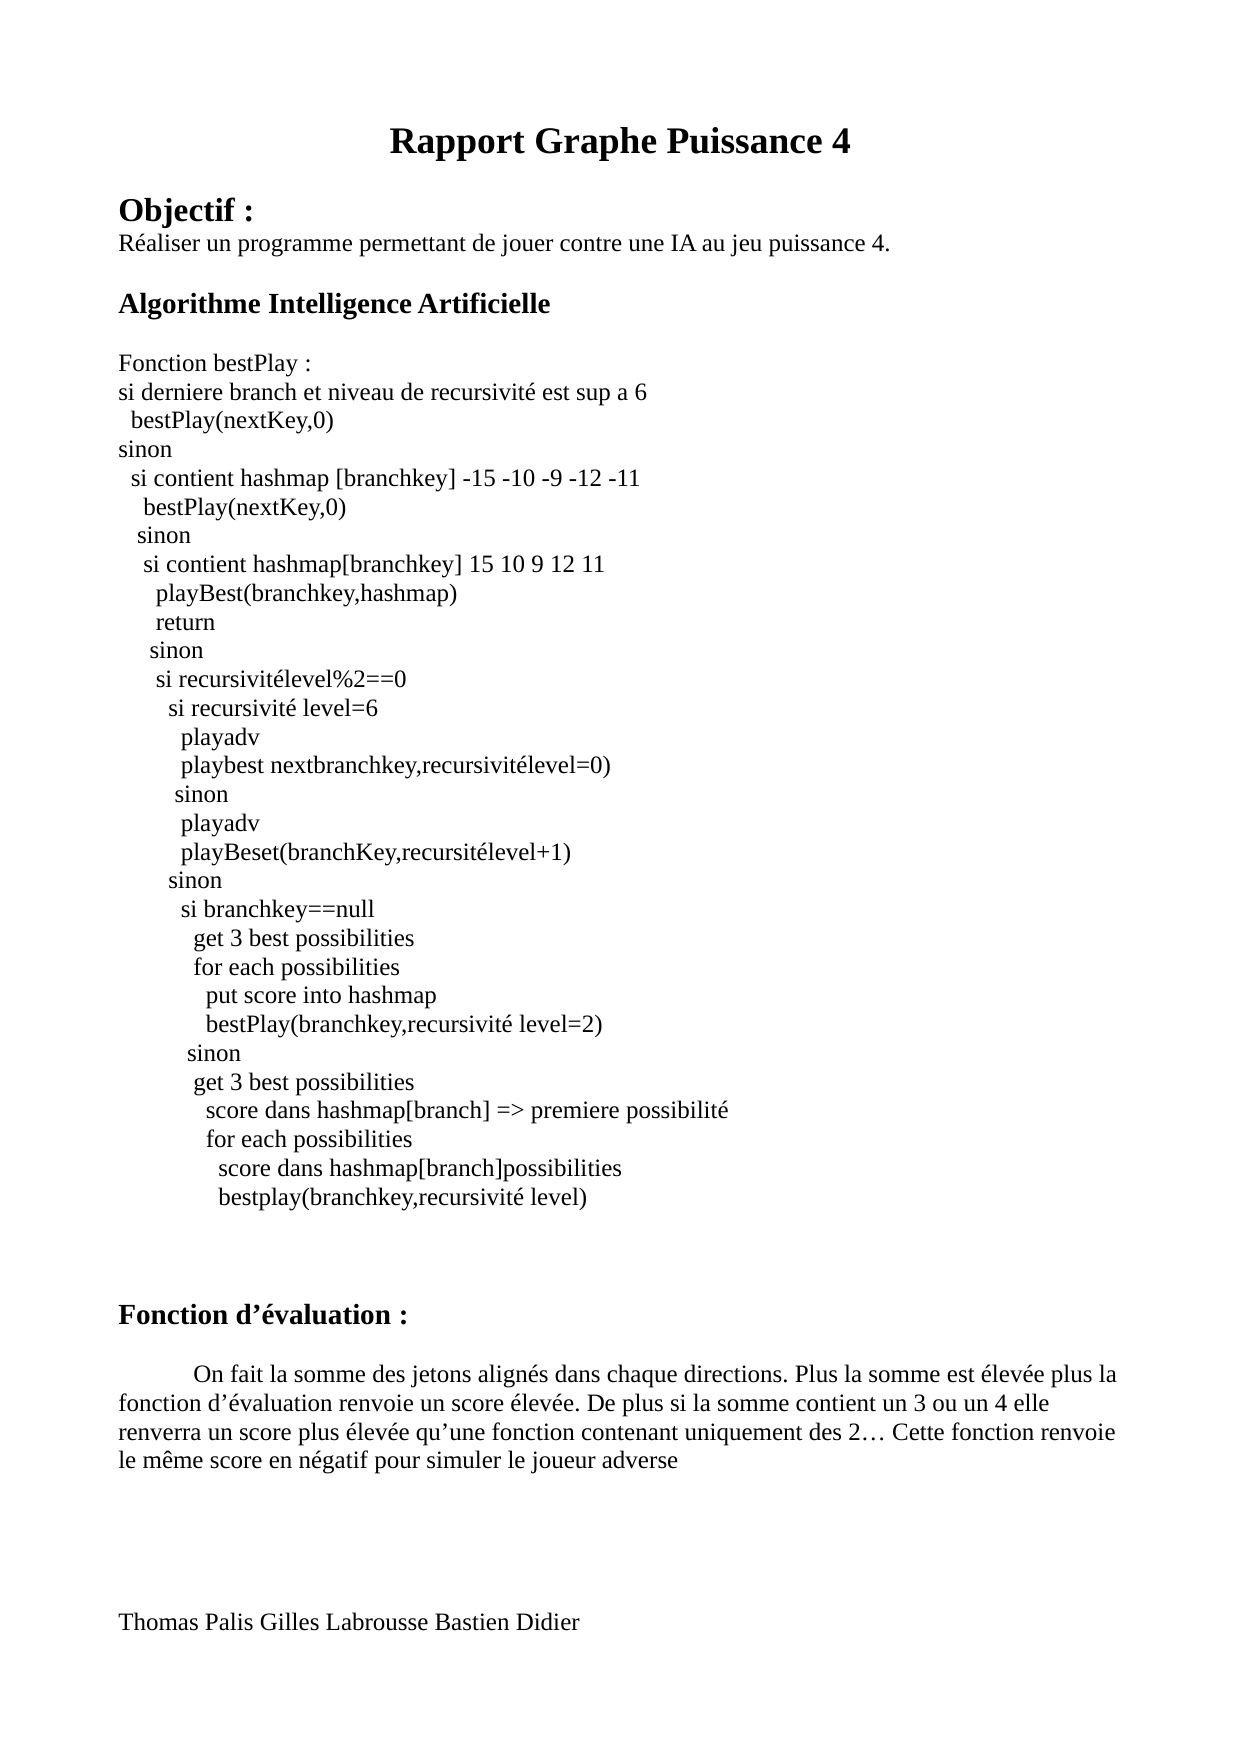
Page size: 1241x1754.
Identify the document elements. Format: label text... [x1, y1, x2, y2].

text Fonction bestPlay : [118, 348, 1122, 377]
text put score into hashmap [118, 981, 1122, 1009]
text playbest nextbranchkey,recursivitélevel=0) [118, 751, 1122, 779]
text bestplay(branchkey,recursivité level) [118, 1182, 1122, 1211]
text playadv [118, 808, 1122, 837]
text sinon [118, 434, 1122, 463]
text playadv [118, 722, 1122, 751]
text si branchkey==null [118, 894, 1122, 923]
text get 3 best possibilities [118, 923, 1122, 952]
text playBest(branchkey,hashmap) [118, 578, 1122, 607]
text si derniere branch et niveau de recursivité est sup a 6 [118, 377, 1122, 406]
text sinon [118, 1038, 1122, 1067]
text score dans hashmap[branch]possibilities [118, 1153, 1122, 1182]
text return [118, 607, 1122, 636]
text sinon [118, 521, 1122, 549]
text si contient hashmap [branchkey] -15 -10 -9 -12 -11 [118, 463, 1122, 492]
text Algorithme Intelligence Artificielle [118, 286, 1122, 319]
text Objectif : [118, 190, 1122, 228]
text sinon [118, 779, 1122, 808]
text for each possibilities [118, 1124, 1122, 1153]
text score dans hashmap[branch] => premiere possibilité [118, 1096, 1122, 1124]
text bestPlay(nextKey,0) [118, 492, 1122, 521]
text playBeset(branchKey,recursitélevel+1) [118, 837, 1122, 866]
text si contient hashmap[branchkey] 15 10 9 12 11 [118, 549, 1122, 578]
text Rapport Graphe Puissance 4 [118, 118, 1122, 161]
text get 3 best possibilities [118, 1067, 1122, 1096]
text On fait la somme des jetons alignés dans chaque directions. Plus la somme est élevée plus la fonction d’évaluation renvoie un score élevée. De plus si la somme contient un 3 ou un 4 elle renverra un score plus élevée qu’une fonction contenant uniquement des 2… Cette fonction renvoie le même score en négatif pour simuler le joueur adverse [118, 1359, 1122, 1474]
text Réaliser un programme permettant de jouer contre une IA au jeu puissance 4. [118, 228, 1122, 257]
text bestPlay(nextKey,0) [118, 406, 1122, 434]
text for each possibilities [118, 952, 1122, 981]
text bestPlay(branchkey,recursivité level=2) [118, 1009, 1122, 1038]
text Fonction d’évaluation : [118, 1297, 1122, 1330]
text si recursivitélevel%2==0 [118, 664, 1122, 693]
text sinon [118, 636, 1122, 664]
text si recursivité level=6 [118, 693, 1122, 722]
text sinon [118, 866, 1122, 894]
